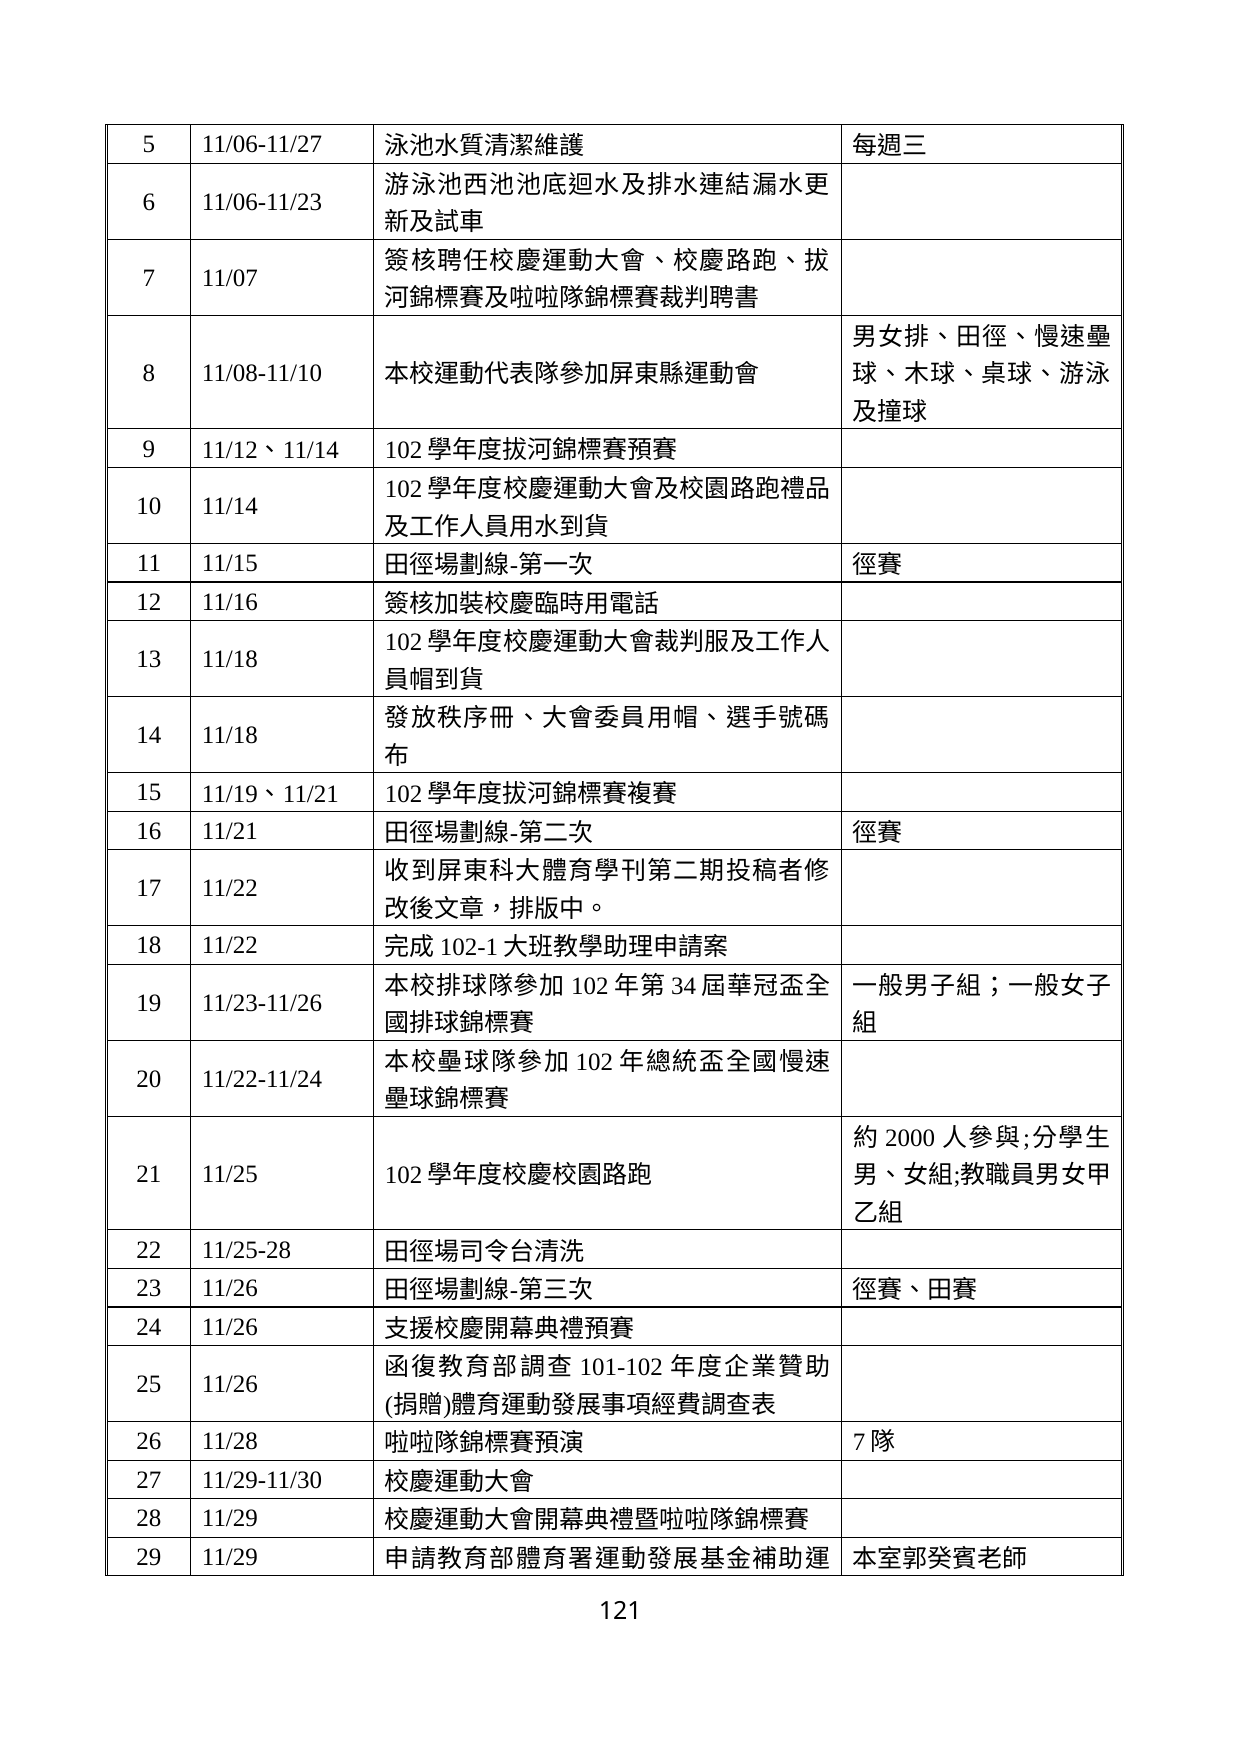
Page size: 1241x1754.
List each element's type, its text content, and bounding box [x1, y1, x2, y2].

table_cell 7 [108, 240, 190, 315]
table_cell 5 [108, 125, 190, 163]
table_cell 游泳池西池池底迴水及排水連結漏水更新及試車 [374, 164, 841, 239]
table_cell [842, 621, 1121, 696]
table_cell 啦啦隊錦標賽預演 [374, 1422, 841, 1459]
table_cell 7隊 [842, 1422, 1121, 1459]
table_cell 函復教育部調查101-102年度企業贊助(捐贈)體育運動發展事項經費調查表 [374, 1346, 841, 1421]
table_cell [842, 240, 1121, 315]
table_cell 18 [108, 926, 190, 964]
table_cell [842, 1308, 1121, 1345]
table_cell 26 [108, 1422, 190, 1459]
table_cell 11/21 [191, 812, 373, 849]
table_cell 20 [108, 1041, 190, 1116]
table_cell [842, 850, 1121, 925]
table_cell [842, 1461, 1121, 1498]
table_cell 23 [108, 1269, 190, 1306]
table_cell 男女排、田徑、慢速壘球、木球、桌球、游泳及撞球 [842, 316, 1121, 428]
table_cell 102學年度校慶校園路跑 [374, 1117, 841, 1229]
table_cell 11/15 [191, 544, 373, 581]
table_cell 28 [108, 1499, 190, 1537]
table_cell 11/25 [191, 1117, 373, 1229]
table_cell 11 [108, 544, 190, 581]
table_cell 11/22-11/24 [191, 1041, 373, 1116]
table_cell 11/06-11/23 [191, 164, 373, 239]
table_cell [842, 773, 1121, 811]
table_cell 12 [108, 583, 190, 620]
table_cell 11/16 [191, 583, 373, 620]
table_cell 約2000人參與;分學生男、女組;教職員男女甲乙組 [842, 1117, 1121, 1229]
table_cell 11/18 [191, 621, 373, 696]
table_cell 簽核聘任校慶運動大會、校慶路跑、拔河錦標賽及啦啦隊錦標賽裁判聘書 [374, 240, 841, 315]
table_cell 本校排球隊參加102年第34屆華冠盃全國排球錦標賽 [374, 965, 841, 1040]
table_cell 11/14 [191, 468, 373, 543]
table_cell 校慶運動大會 [374, 1461, 841, 1498]
table_cell 27 [108, 1461, 190, 1498]
table_cell 本校運動代表隊參加屏東縣運動會 [374, 316, 841, 428]
table_cell 11/12、11/14 [191, 429, 373, 467]
table_cell [842, 468, 1121, 543]
table_cell 11/26 [191, 1308, 373, 1345]
table_cell [842, 1346, 1121, 1421]
table_cell [842, 583, 1121, 620]
table_cell 簽核加裝校慶臨時用電話 [374, 583, 841, 620]
table_cell 11/29-11/30 [191, 1461, 373, 1498]
table_cell [842, 429, 1121, 467]
table_cell 16 [108, 812, 190, 849]
table_cell 11/28 [191, 1422, 373, 1459]
table_cell [842, 1230, 1121, 1268]
table_cell 21 [108, 1117, 190, 1229]
table_cell 11/06-11/27 [191, 125, 373, 163]
table_cell 收到屏東科大體育學刊第二期投稿者修改後文章，排版中。 [374, 850, 841, 925]
table_cell 11/08-11/10 [191, 316, 373, 428]
table_cell 11/26 [191, 1346, 373, 1421]
table_cell 102學年度校慶運動大會及校園路跑禮品及工作人員用水到貨 [374, 468, 841, 543]
table_cell 徑賽 [842, 544, 1121, 581]
table_cell 24 [108, 1308, 190, 1345]
table_cell 田徑場劃線-第一次 [374, 544, 841, 581]
table_cell 19 [108, 965, 190, 1040]
table_cell 17 [108, 850, 190, 925]
table_cell 11/26 [191, 1269, 373, 1306]
table_cell 本室郭癸賓老師 [842, 1538, 1121, 1575]
table_cell 102學年度拔河錦標賽預賽 [374, 429, 841, 467]
table_cell 9 [108, 429, 190, 467]
table_cell 22 [108, 1230, 190, 1268]
table_cell 11/07 [191, 240, 373, 315]
table_cell [842, 1041, 1121, 1116]
table_cell 8 [108, 316, 190, 428]
table_cell 102學年度校慶運動大會裁判服及工作人員帽到貨 [374, 621, 841, 696]
table_cell [842, 697, 1121, 772]
table_cell 徑賽、田賽 [842, 1269, 1121, 1306]
table_cell 11/22 [191, 926, 373, 964]
table_cell 每週三 [842, 125, 1121, 163]
table_cell [842, 926, 1121, 964]
table_cell 徑賽 [842, 812, 1121, 849]
table_cell 一般男子組；一般女子組 [842, 965, 1121, 1040]
table_cell 發放秩序冊、大會委員用帽、選手號碼布 [374, 697, 841, 772]
table_cell 11/19、11/21 [191, 773, 373, 811]
table_cell 申請教育部體育署運動發展基金補助運 [374, 1538, 841, 1575]
table_cell 11/29 [191, 1538, 373, 1575]
table_cell 完成102-1大班教學助理申請案 [374, 926, 841, 964]
table_cell 102學年度拔河錦標賽複賽 [374, 773, 841, 811]
table_cell 10 [108, 468, 190, 543]
table_cell 田徑場司令台清洗 [374, 1230, 841, 1268]
table_cell 29 [108, 1538, 190, 1575]
table_cell 15 [108, 773, 190, 811]
table_cell 11/29 [191, 1499, 373, 1537]
table_cell 6 [108, 164, 190, 239]
table_cell 13 [108, 621, 190, 696]
table_cell 11/23-11/26 [191, 965, 373, 1040]
table_cell 11/18 [191, 697, 373, 772]
table_cell 泳池水質清潔維護 [374, 125, 841, 163]
table_cell 支援校慶開幕典禮預賽 [374, 1308, 841, 1345]
table_cell 田徑場劃線-第二次 [374, 812, 841, 849]
table_cell 校慶運動大會開幕典禮暨啦啦隊錦標賽 [374, 1499, 841, 1537]
table_cell 田徑場劃線-第三次 [374, 1269, 841, 1306]
table_cell 本校壘球隊參加102年總統盃全國慢速壘球錦標賽 [374, 1041, 841, 1116]
table_cell [842, 164, 1121, 239]
table_cell 14 [108, 697, 190, 772]
table_cell 11/22 [191, 850, 373, 925]
table_cell 11/25-28 [191, 1230, 373, 1268]
table_cell [842, 1499, 1121, 1537]
table_cell 25 [108, 1346, 190, 1421]
